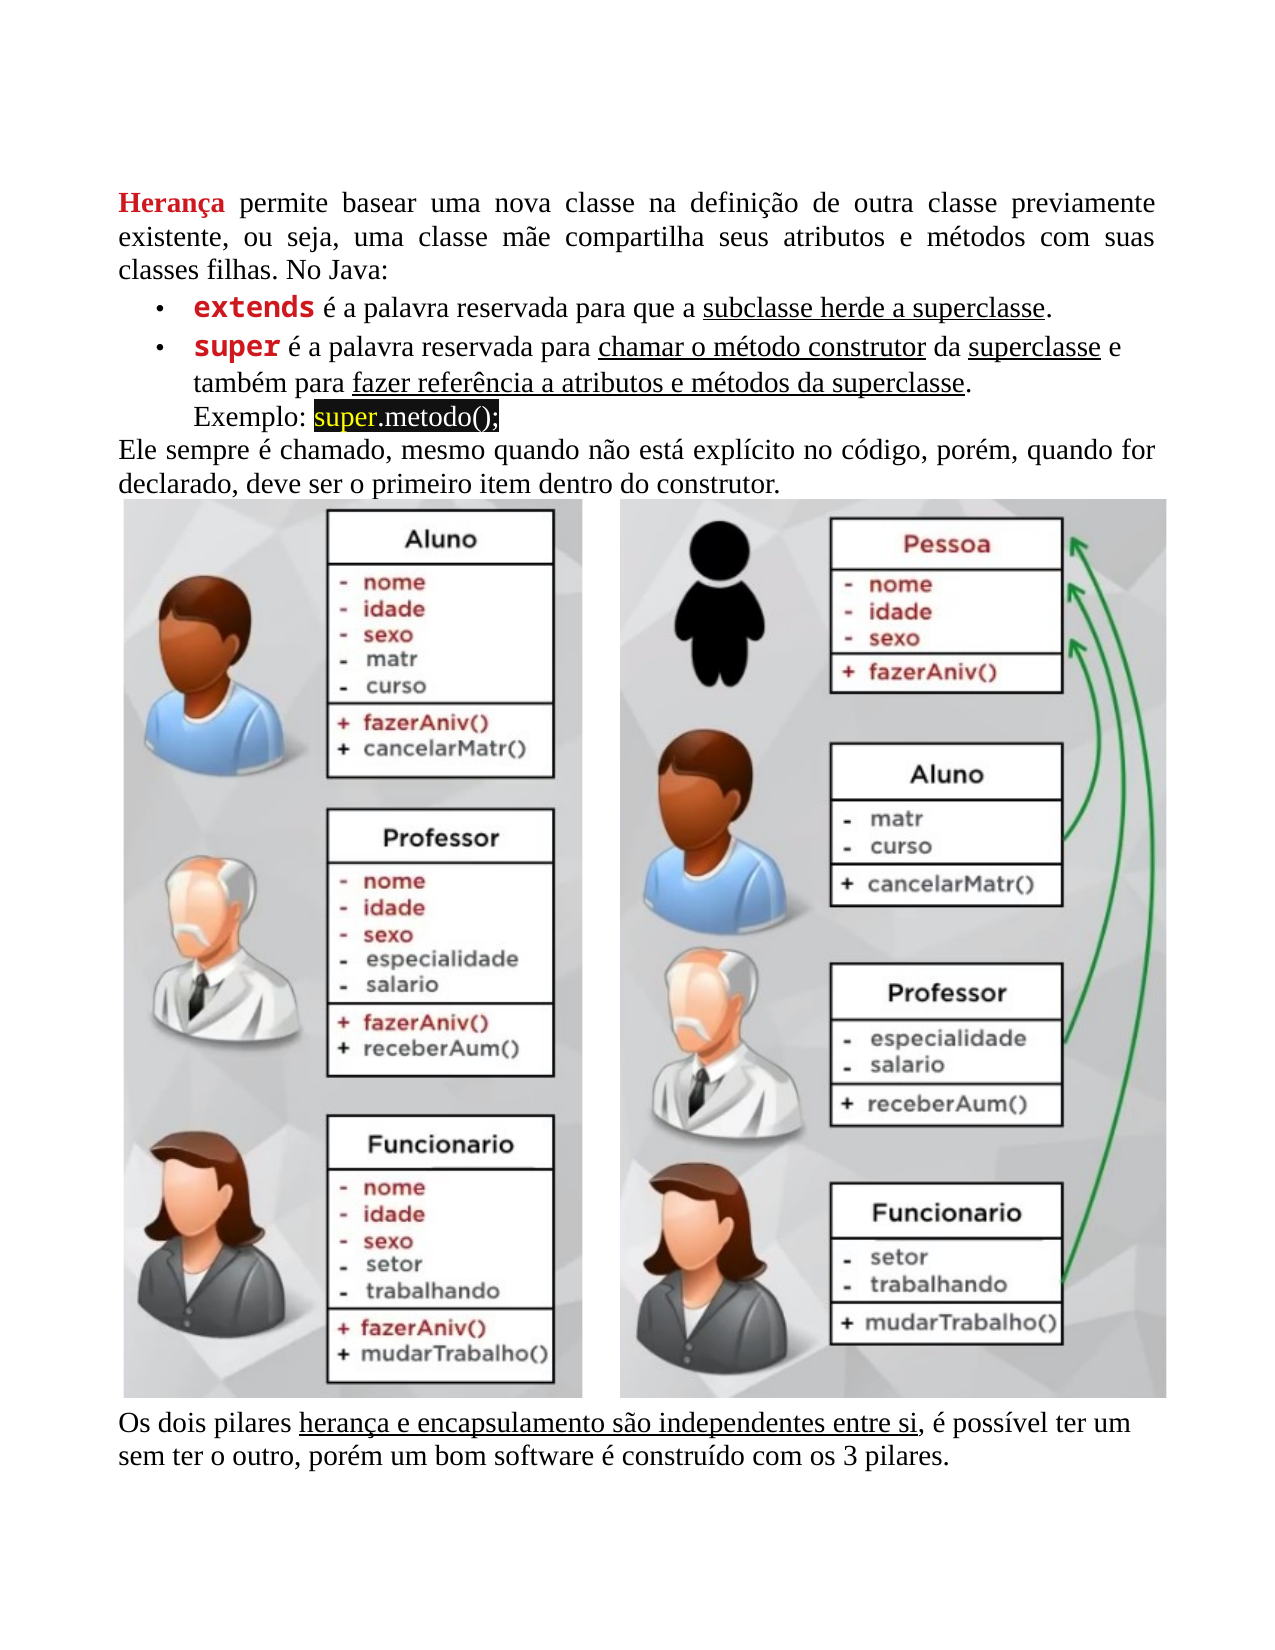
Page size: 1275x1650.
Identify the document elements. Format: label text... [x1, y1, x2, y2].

picture [123, 499, 583, 1398]
picture [620, 499, 1167, 1398]
text Os dois pilares herança e encapsulamento são independentes entre si, é possível ter um sem ter o outro, porém um bom software é construído com os 3 pilares. [118, 1405, 1157, 1472]
text Ele sempre é chamado, mesmo quando não está explícito no código, porém, quando for declarado, deve ser o primeiro item dentro do construtor. [118, 432, 1157, 499]
text Herança permite basear uma nova classe na definição de outra classe previamente existente, ou seja, uma classe mãe compartilha seus atributos e métodos com suas classes filhas. No Java: [118, 185, 1157, 286]
list extends é a palavra reservada para que a subclasse herde a superclasse. [156, 286, 1157, 326]
list super é a palavra reservada para chamar o método construtor da superclasse e também para fazer referência a atributos e métodos da superclasse. Exemplo: super.metodo(); [156, 326, 1157, 432]
